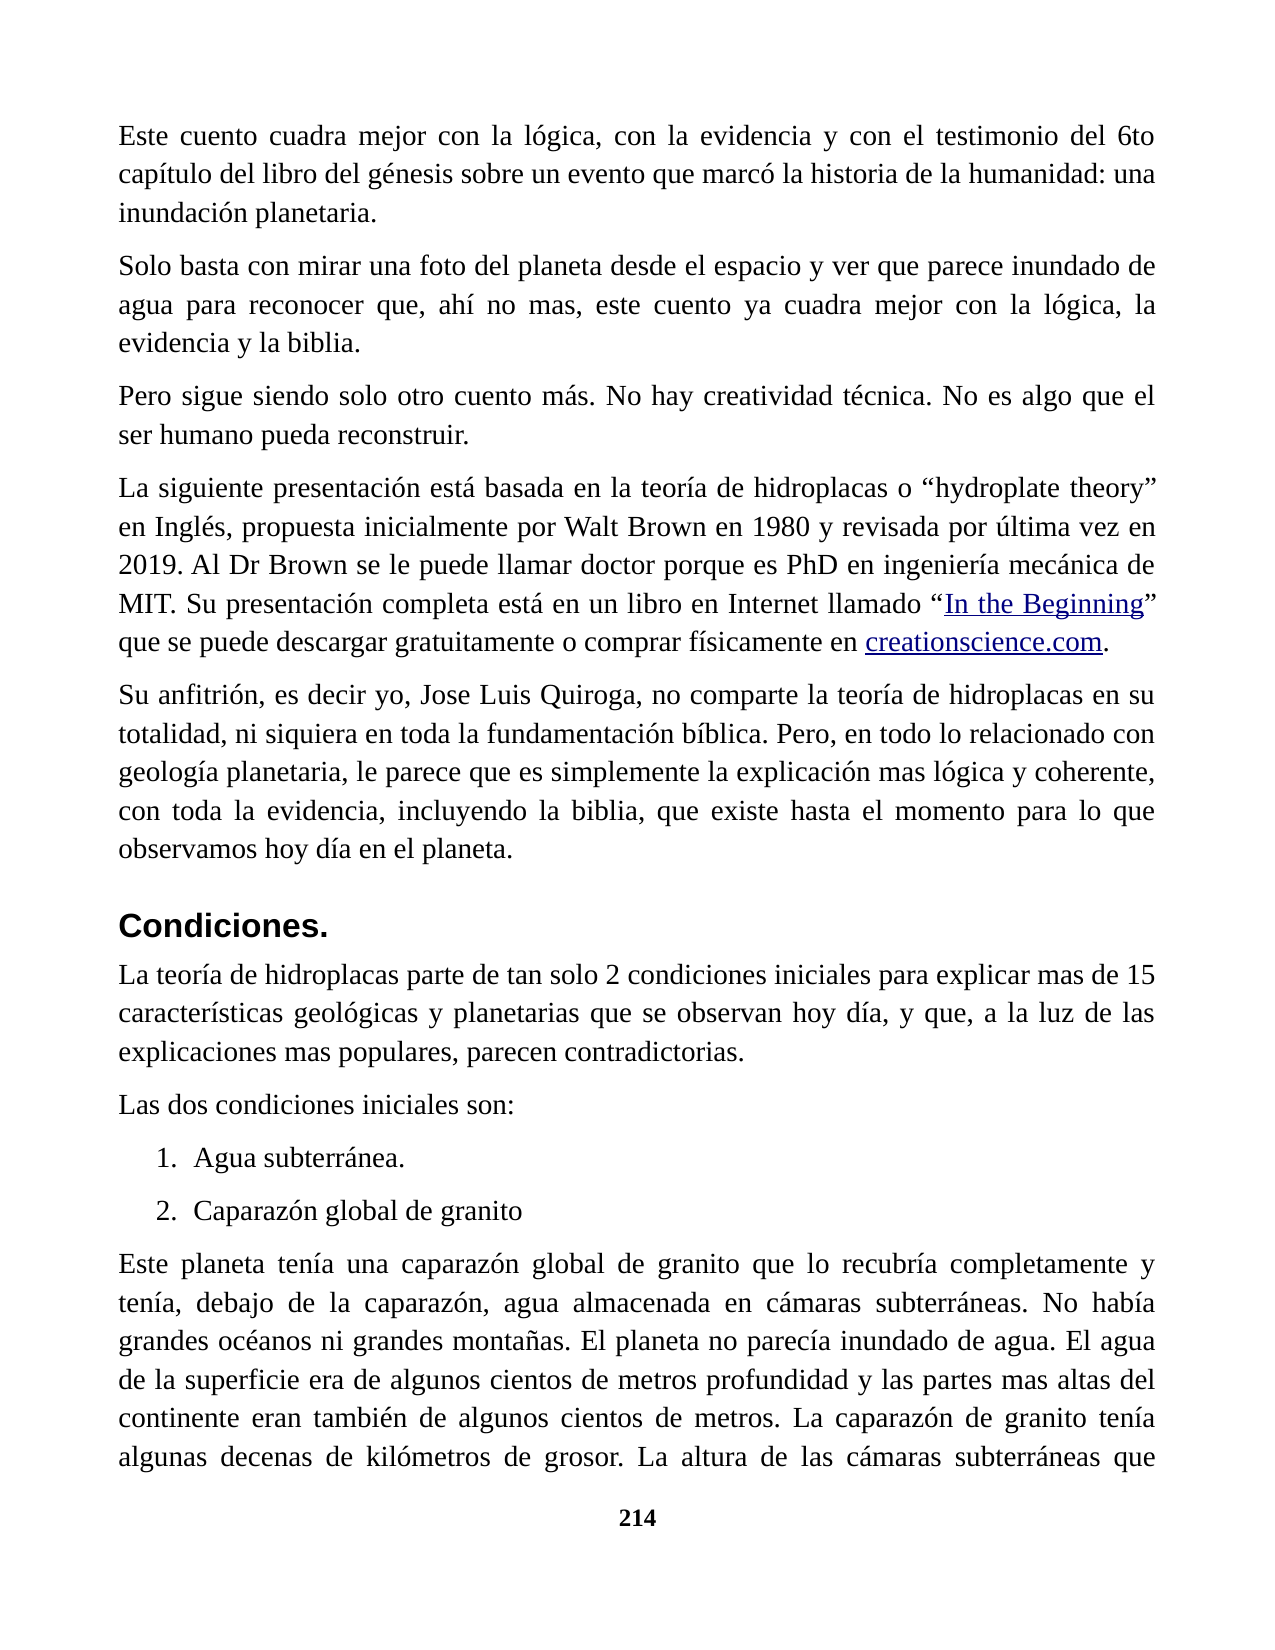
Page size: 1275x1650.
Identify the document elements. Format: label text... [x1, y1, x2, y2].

text Solo basta con mirar una foto del planeta desde el espacio y ver que parece inundado de agua para reconocer que, ahí no mas, este cuento ya cuadra mejor con la lógica, la evidencia y la biblia. [118, 248, 1157, 359]
text Pero sigue siendo solo otro cuento más. No hay creatividad técnica. No es algo que el ser humano pueda reconstruir. [118, 378, 1157, 451]
text Las dos condiciones iniciales son: [118, 1087, 1157, 1121]
text Este planeta tenía una caparazón global de granito que lo recubría completamente y tenía, debajo de la caparazón, agua almacenada en cámaras subterráneas. No había grandes océanos ni grandes montañas. El planeta no parecía inundado de agua. El agua de la superficie era de algunos cientos de metros profundidad y las partes mas altas del continente eran también de algunos cientos de metros. La caparazón de granito tenía algunas decenas de kilómetros de grosor. La altura de las cámaras subterráneas que [118, 1246, 1157, 1473]
text La teoría de hidroplacas parte de tan solo 2 condiciones iniciales para explicar mas de 15 características geológicas y planetarias que se observan hoy día, y que, a la luz de las explicaciones mas populares, parecen contradictorias. [118, 957, 1157, 1067]
list Agua subterránea. [156, 1140, 1157, 1174]
subtitle Condiciones. [118, 906, 1157, 944]
text Su anfitrión, es decir yo, Jose Luis Quiroga, no comparte la teoría de hidroplacas en su totalidad, ni siquiera en toda la fundamentación bíblica. Pero, en todo lo relacionado con geología planetaria, le parece que es simplemente la explicación mas lógica y coherente, con toda la evidencia, incluyendo la biblia, que existe hasta el momento para lo que observamos hoy día en el planeta. [118, 677, 1157, 865]
text Este cuento cuadra mejor con la lógica, con la evidencia y con el testimonio del 6to capítulo del libro del génesis sobre un evento que marcó la historia de la humanidad: una inundación planetaria. [118, 118, 1157, 229]
list Caparazón global de granito [156, 1193, 1157, 1227]
text La siguiente presentación está basada en la teoría de hidroplacas o “hydroplate theory” en Inglés, propuesta inicialmente por Walt Brown en 1980 y revisada por última vez en 2019. Al Dr Brown se le puede llamar doctor porque es PhD en ingeniería mecánica de MIT. Su presentación completa está en un libro en Internet llamado “In the Beginning” que se puede descargar gratuitamente o comprar físicamente en creationscience.com. [118, 470, 1157, 658]
